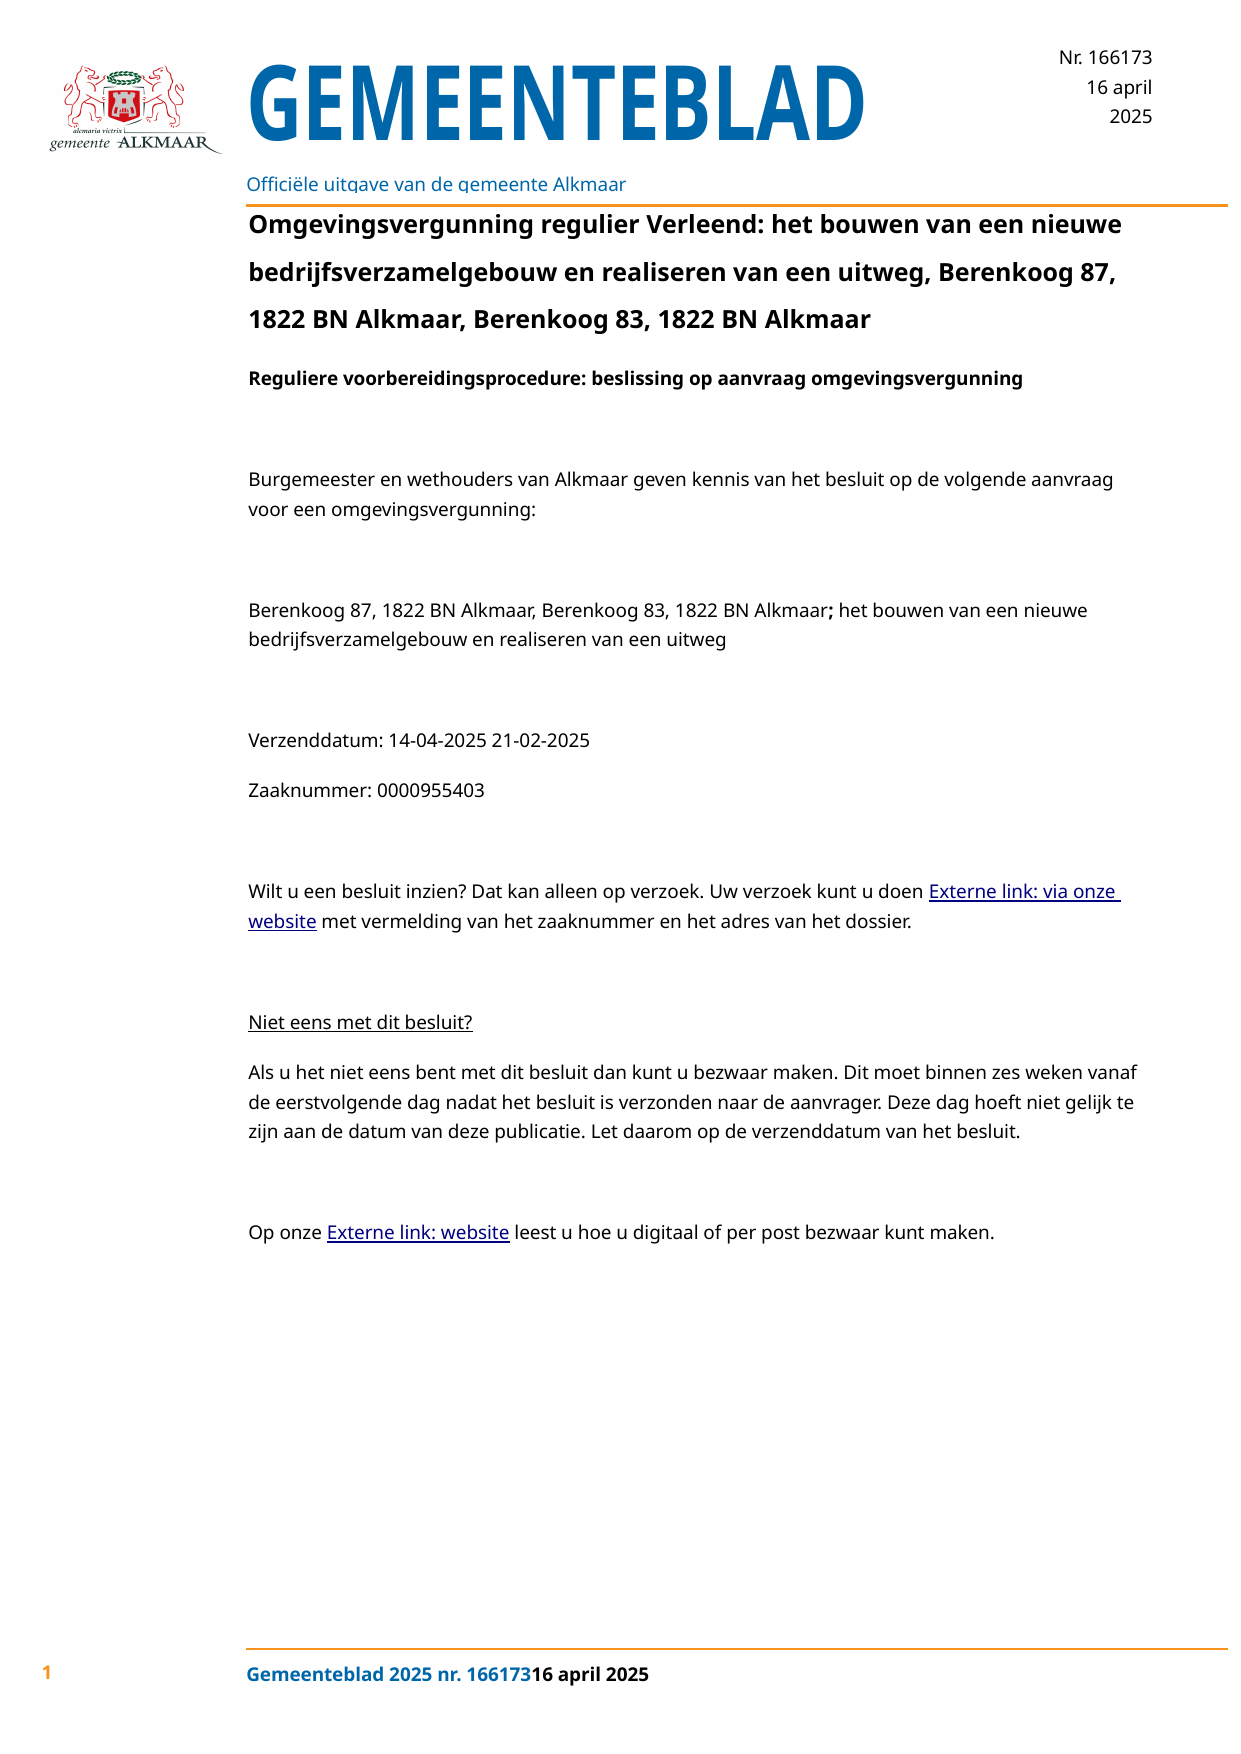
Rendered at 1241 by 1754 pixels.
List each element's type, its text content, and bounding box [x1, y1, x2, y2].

text Als u het niet eens bent met dit besluit dan kunt u bezwaar maken. Dit moet binnen zes weken vanaf de eerstvolgende dag nadat het besluit is verzonden naar de aanvrager. Deze dag hoeft niet gelijk te zijn aan de datum van deze publicatie. Let daarom op de verzenddatum van het besluit. [248, 1059, 1152, 1144]
text Reguliere voorbereidingsprocedure: beslissing op aanvraag omgevingsvergunning [248, 366, 1152, 391]
text Burgemeester en wethouders van Alkmaar geven kennis van het besluit op de volgende aanvraag voor een omgevingsvergunning: [248, 466, 1152, 522]
text Zaaknummer: 0000955403 [248, 778, 1152, 803]
text Berenkoog 87, 1822 BN Alkmaar, Berenkoog 83, 1822 BN Alkmaar; het bouwen van een nieuwe bedrijfsverzamelgebouw en realiseren van een uitweg [248, 597, 1152, 652]
text Op onze Externe link: website leest u hoe u digitaal of per post bezwaar kunt maken. [248, 1219, 1152, 1245]
text Niet eens met dit besluit? [248, 1009, 1152, 1034]
text Wilt u een besluit inzien? Dat kan alleen op verzoek. Uw verzoek kunt u doen Externe link: via onze website met vermelding van het zaaknummer en het adres van het dossier. [248, 878, 1152, 934]
text Verzenddatum: 14-04-2025 21-02-2025 [248, 727, 1152, 753]
text Omgevingsvergunning regulier Verleend: het bouwen van een nieuwe bedrijfsverzamelgebouw en realiseren van een uitweg, Berenkoog 87, 1822 BN Alkmaar, Berenkoog 83, 1822 BN Alkmaar [248, 207, 1152, 336]
picture [41, 47, 231, 172]
